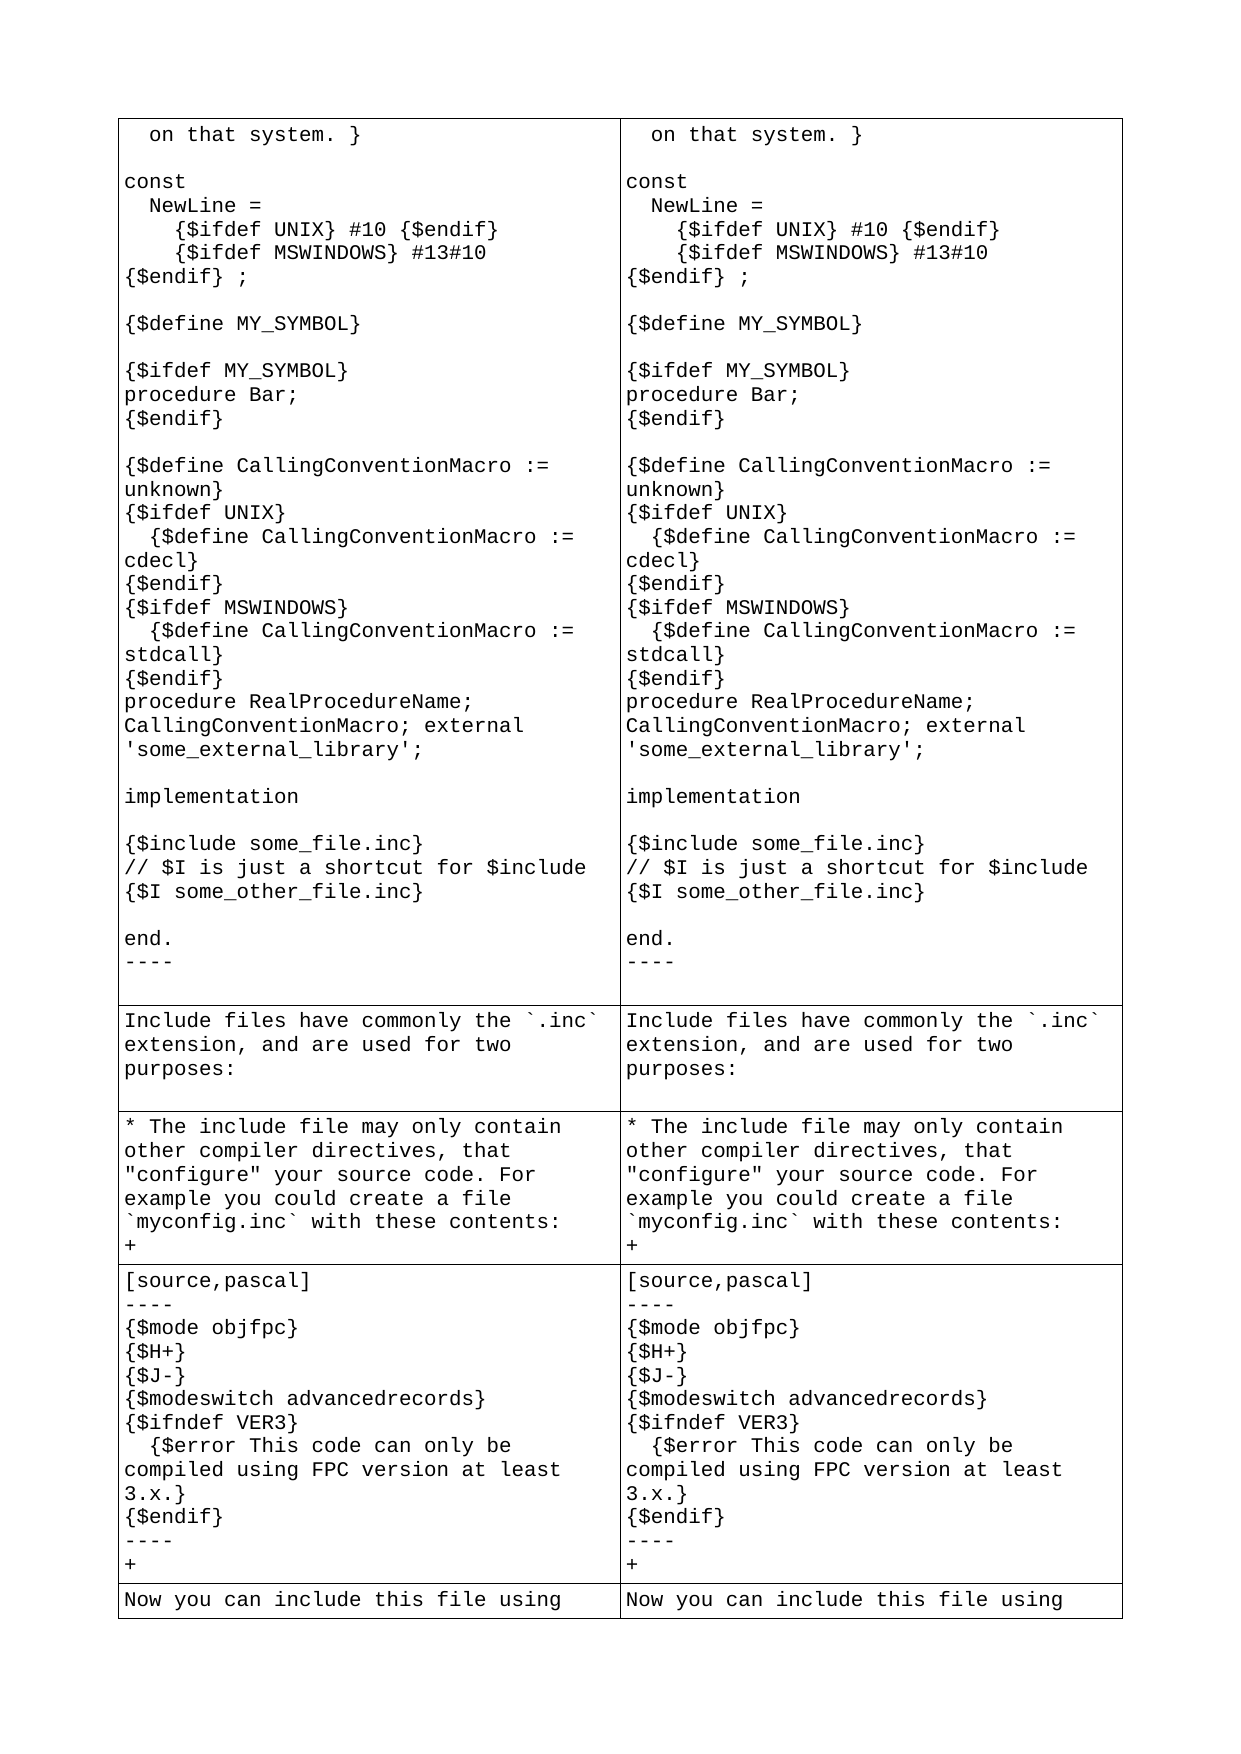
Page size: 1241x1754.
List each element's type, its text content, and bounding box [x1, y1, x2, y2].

table_cell on that system. } const NewLine = {$ifdef UNIX} #10 {$endif} {$ifdef MSWINDOWS} #13#10 {$endif} ; {$define MY_SYMBOL} {$ifdef MY_SYMBOL} procedure Bar; {$endif} {$define CallingConventionMacro := unknown} {$ifdef UNIX} {$define CallingConventionMacro := cdecl} {$endif} {$ifdef MSWINDOWS} {$define CallingConventionMacro := stdcall} {$endif} procedure RealProcedureName; CallingConventionMacro; external 'some_external_library'; implementation {$include some_file.inc} // $I is just a shortcut for $include {$I some_other_file.inc} end. ---- [119, 119, 620, 1004]
table_cell * The include file may only contain other compiler directives, that "configure" your source code. For example you could create a file `myconfig.inc` with these contents: + [621, 1112, 1122, 1264]
table_cell [source,pascal] ---- {$mode objfpc} {$H+} {$J-} {$modeswitch advancedrecords} {$ifndef VER3} {$error This code can only be compiled using FPC version at least 3.x.} {$endif} ---- + [621, 1265, 1122, 1583]
table_cell * The include file may only contain other compiler directives, that "configure" your source code. For example you could create a file `myconfig.inc` with these contents: + [119, 1112, 620, 1264]
table_cell Now you can include this file using [119, 1584, 620, 1618]
table_cell on that system. } const NewLine = {$ifdef UNIX} #10 {$endif} {$ifdef MSWINDOWS} #13#10 {$endif} ; {$define MY_SYMBOL} {$ifdef MY_SYMBOL} procedure Bar; {$endif} {$define CallingConventionMacro := unknown} {$ifdef UNIX} {$define CallingConventionMacro := cdecl} {$endif} {$ifdef MSWINDOWS} {$define CallingConventionMacro := stdcall} {$endif} procedure RealProcedureName; CallingConventionMacro; external 'some_external_library'; implementation {$include some_file.inc} // $I is just a shortcut for $include {$I some_other_file.inc} end. ---- [621, 119, 1122, 1004]
table_cell Now you can include this file using [621, 1584, 1122, 1618]
table_cell [source,pascal] ---- {$mode objfpc} {$H+} {$J-} {$modeswitch advancedrecords} {$ifndef VER3} {$error This code can only be compiled using FPC version at least 3.x.} {$endif} ---- + [119, 1265, 620, 1583]
table_cell Include files have commonly the `.inc` extension, and are used for two purposes: [621, 1006, 1122, 1111]
table_cell Include files have commonly the `.inc` extension, and are used for two purposes: [119, 1006, 620, 1111]
